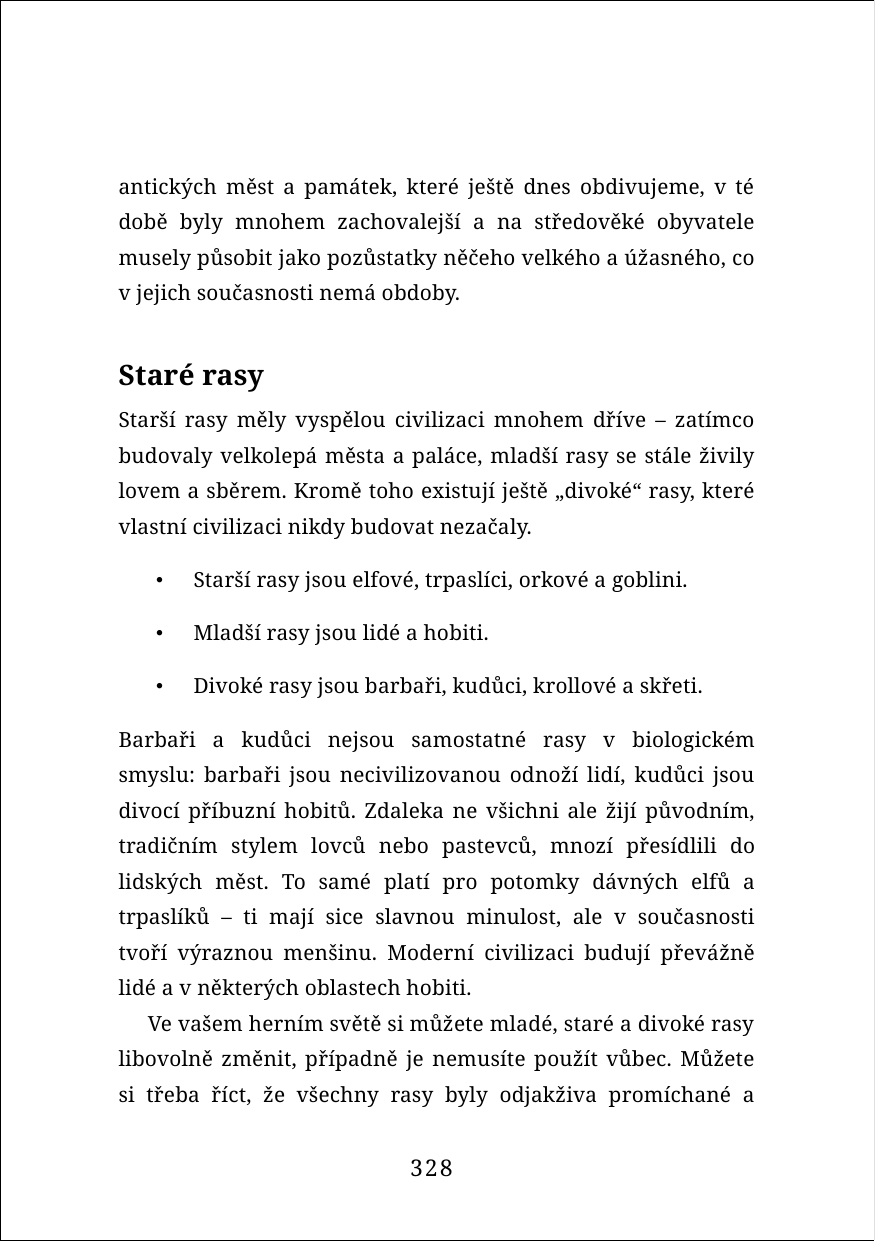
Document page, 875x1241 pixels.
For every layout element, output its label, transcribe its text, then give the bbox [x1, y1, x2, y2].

list Mladší rasy jsou lidé a hobiti. [156, 618, 756, 647]
list Starší rasy jsou elfové, trpaslíci, orkové a goblini. [156, 565, 756, 593]
text Barbaři a kudůci nejsou samostatné rasy v biologickém smyslu: barbaři jsou necivilizovanou odnoží lidí, kudůci jsou divocí příbuzní hobitů. Zdaleka ne všichni ale žijí původním, tradičním stylem lovců nebo pastevců, mnozí přesídlili do lidských měst. To samé platí pro potomky dávných elfů a trpaslíků – ti mají sice slavnou minulost, ale v současnosti tvoří výraznou menšinu. Moderní civilizaci budují převážně lidé a v některých oblastech hobiti. Ve vašem herním světě si můžete mladé, staré a divoké rasy libovolně změnit, případně je nemusíte použít vůbec. Můžete si třeba říct, že všechny rasy byly odjakživa promíchané a [118, 725, 756, 1108]
text antických měst a památek, které ještě dnes obdivujeme, v té době byly mnohem zachovalejší a na středověké obyvatele musely působit jako pozůstatky něčeho velkého a úžasného, co v jejich současnosti nemá obdoby. [118, 172, 756, 307]
list Divoké rasy jsou barbaři, kudůci, krollové a skřeti. [156, 672, 756, 700]
subtitle Staré rasy [118, 355, 756, 393]
text Starší rasy měly vyspělou civilizaci mnohem dříve – zatímco budovaly velkolepá města a paláce, mladší rasy se stále živily lovem a sběrem. Kromě toho existují ještě „divoké“ rasy, které vlastní civilizaci nikdy budovat nezačaly. [118, 405, 756, 540]
